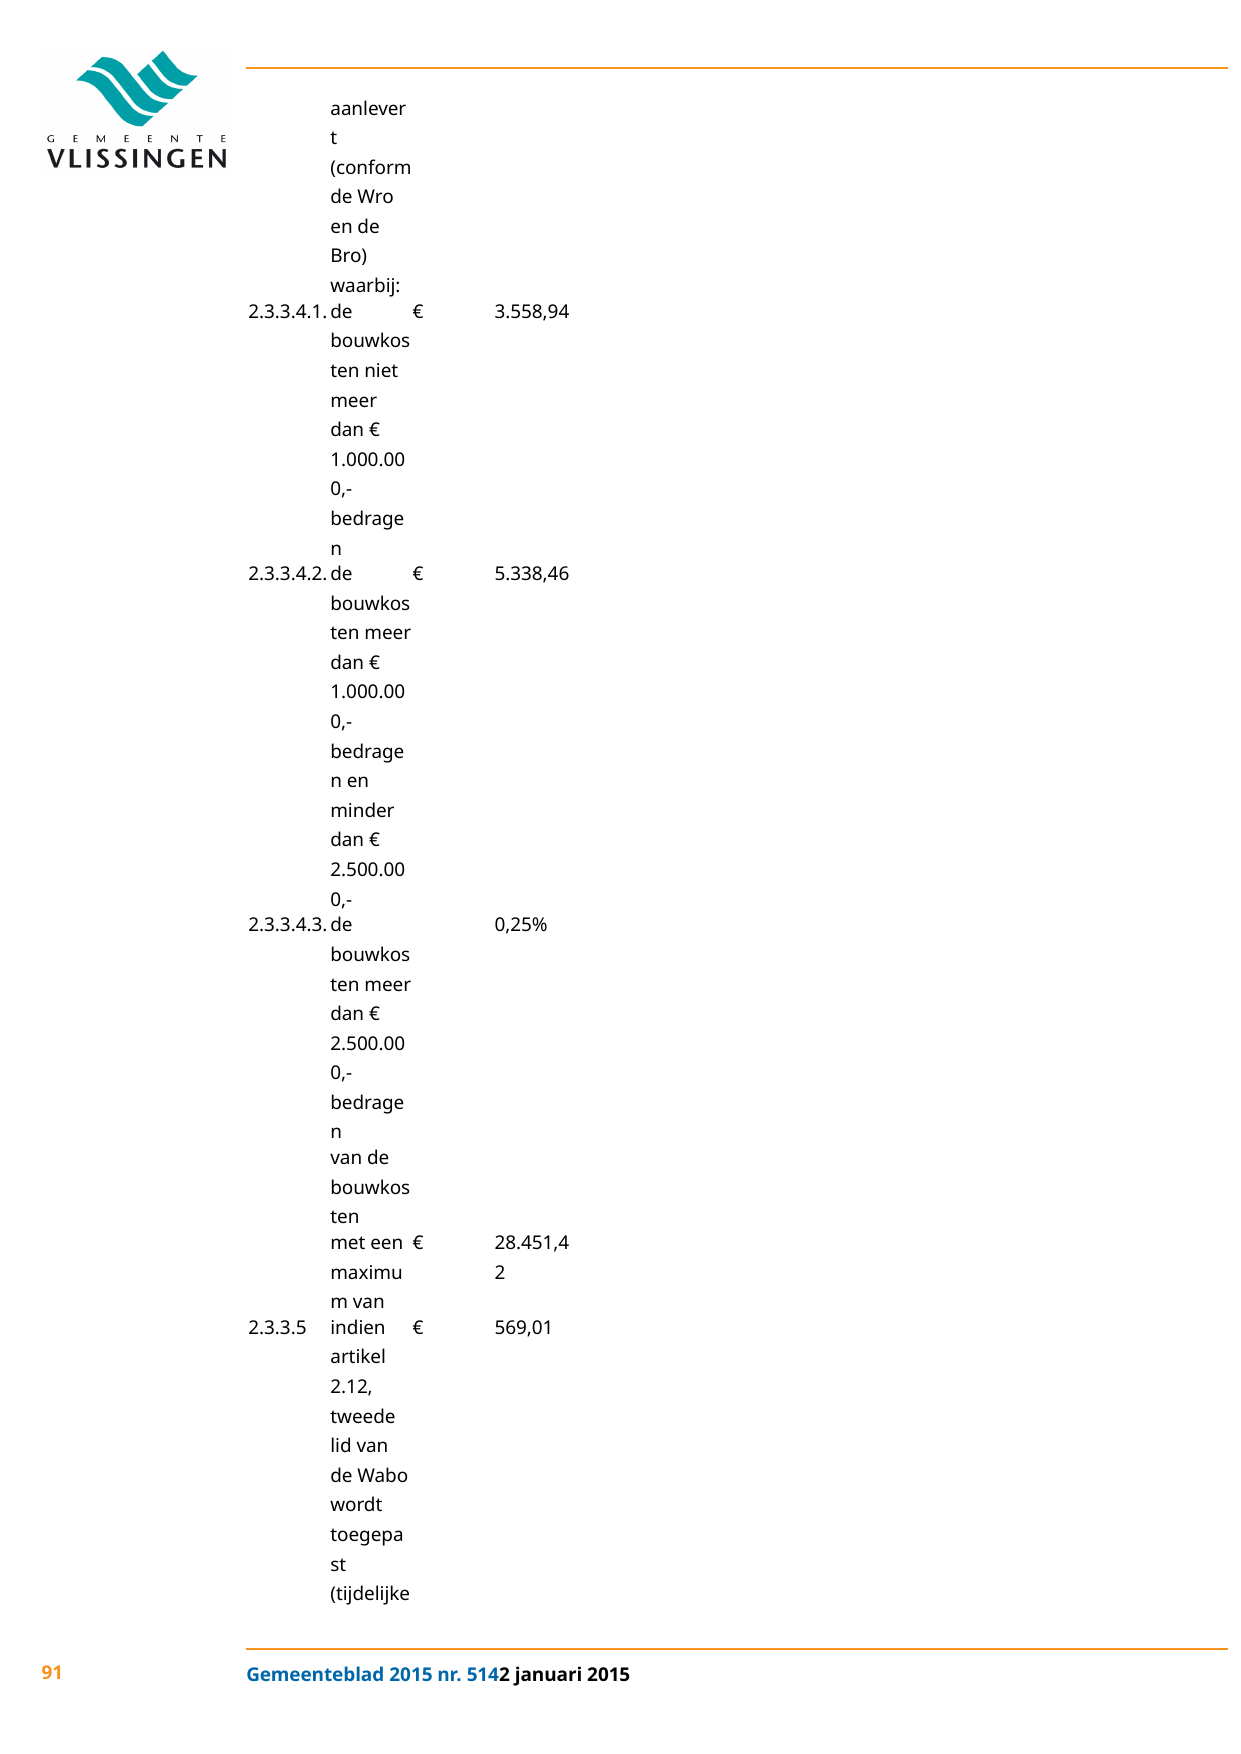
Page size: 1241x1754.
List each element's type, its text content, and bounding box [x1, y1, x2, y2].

table_cell [905, 1144, 987, 1229]
table_cell 0,25% [494, 912, 577, 1144]
table_cell [987, 1314, 1069, 1606]
table_cell [823, 298, 905, 560]
table_cell [823, 912, 905, 1144]
table_cell 2.3.3.4.3. [248, 912, 330, 1144]
table_cell [905, 95, 987, 298]
table_cell [577, 298, 659, 560]
table_cell [1069, 912, 1152, 1144]
table_cell [987, 298, 1069, 560]
table_cell € [412, 1229, 494, 1314]
table_cell [741, 298, 823, 560]
table_cell [987, 1229, 1069, 1314]
table_cell [494, 1144, 577, 1229]
table_cell met een maximum van [330, 1229, 412, 1314]
table_cell [248, 1229, 330, 1314]
table_cell [741, 560, 823, 912]
table_cell [659, 1229, 741, 1314]
table_cell [1069, 1144, 1152, 1229]
table_cell 3.558,94 [494, 298, 577, 560]
table_cell [248, 1144, 330, 1229]
table_cell [577, 95, 659, 298]
table_cell [577, 560, 659, 912]
table_cell [659, 1314, 741, 1606]
table_cell 28.451,42 [494, 1229, 577, 1314]
table_cell [905, 560, 987, 912]
table_cell [659, 912, 741, 1144]
table_cell [741, 1144, 823, 1229]
table_cell [1069, 560, 1152, 912]
table_cell [412, 95, 494, 298]
table_cell [1069, 1314, 1152, 1606]
table_cell indien artikel 2.12, tweede lid van de Wabo wordt toegepast (tijdelijke [330, 1314, 412, 1606]
table_cell [412, 1144, 494, 1229]
table_cell [741, 1229, 823, 1314]
table_cell de bouwkosten niet meer dan € 1.000.000,- bedragen [330, 298, 412, 560]
table_cell [987, 912, 1069, 1144]
table_cell [494, 95, 577, 298]
table_cell [577, 912, 659, 1144]
table_cell 569,01 [494, 1314, 577, 1606]
table_cell [577, 1229, 659, 1314]
table_cell aanlevert (conform de Wro en de Bro) waarbij: [330, 95, 412, 298]
table_cell [577, 1314, 659, 1606]
table_cell [905, 298, 987, 560]
table_cell [248, 95, 330, 298]
table_cell van de bouwkosten [330, 1144, 412, 1229]
picture [41, 47, 231, 172]
table_cell [659, 298, 741, 560]
table_cell 2.3.3.4.2. [248, 560, 330, 912]
table_cell [905, 912, 987, 1144]
table_cell [823, 1144, 905, 1229]
table_cell 5.338,46 [494, 560, 577, 912]
table_cell [987, 560, 1069, 912]
table_cell [823, 95, 905, 298]
table_cell [1069, 1229, 1152, 1314]
table_cell [823, 1229, 905, 1314]
table_cell [1069, 298, 1152, 560]
table_cell [659, 1144, 741, 1229]
table_cell [741, 1314, 823, 1606]
table_cell 2.3.3.5 [248, 1314, 330, 1606]
table_cell € [412, 560, 494, 912]
table_cell de bouwkosten meer dan € 1.000.000,- bedragen en minder dan € 2.500.000,- [330, 560, 412, 912]
table_cell [905, 1229, 987, 1314]
table_cell € [412, 298, 494, 560]
table_cell [823, 1314, 905, 1606]
table_cell [987, 95, 1069, 298]
table_cell [905, 1314, 987, 1606]
table_cell [412, 912, 494, 1144]
table_cell € [412, 1314, 494, 1606]
table_cell [659, 95, 741, 298]
table_cell 2.3.3.4.1. [248, 298, 330, 560]
table_cell [1069, 95, 1152, 298]
table_cell [659, 560, 741, 912]
table_cell [823, 560, 905, 912]
table_cell [577, 1144, 659, 1229]
table_cell [987, 1144, 1069, 1229]
table_cell de bouwkosten meer dan € 2.500.000,- bedragen [330, 912, 412, 1144]
table_cell [741, 912, 823, 1144]
table_cell [741, 95, 823, 298]
